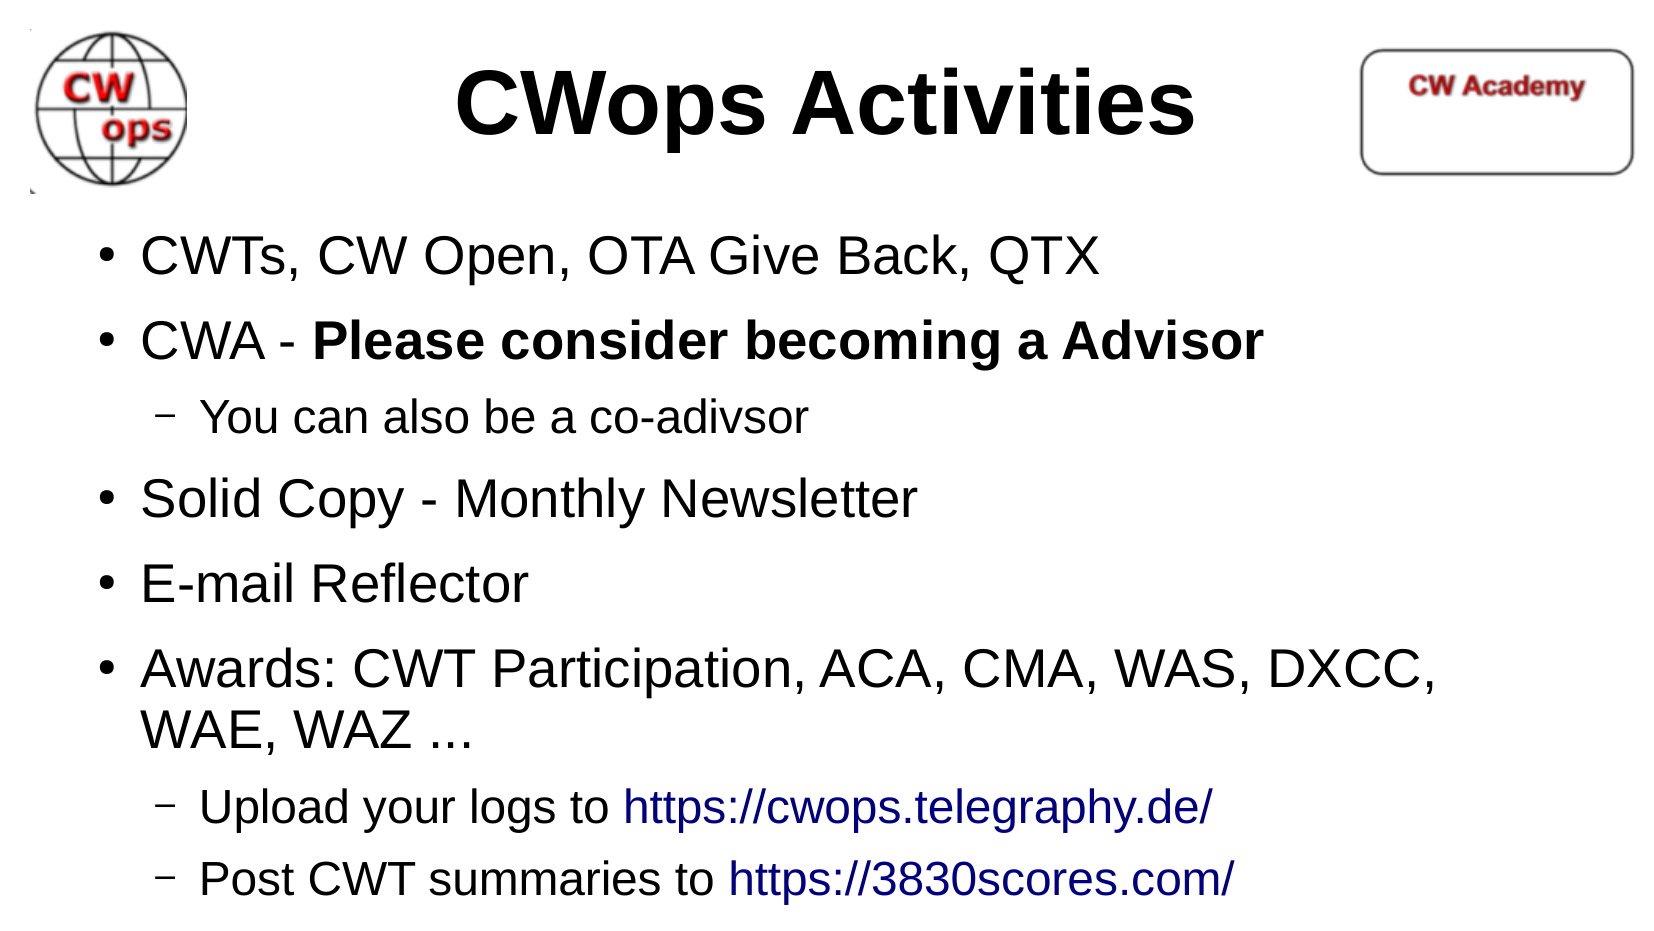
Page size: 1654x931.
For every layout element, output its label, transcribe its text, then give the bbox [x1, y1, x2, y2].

picture [1350, 37, 1640, 186]
picture [30, 29, 187, 194]
list CWTs, CW Open, OTA Give Back, QTX CWA - Please consider becoming a Advisor You can also be a co-adivsor Solid Copy - Monthly Newsletter E-mail Reflector Awards: CWT Participation, ACA, CMA, WAS, DXCC, WAE, WAZ ... Upload your logs to https://cwops.telegraphy.de/ Post CWT summaries to https://3830scores.com/ [82, 225, 1571, 915]
title CWops Activities [82, 25, 1571, 181]
